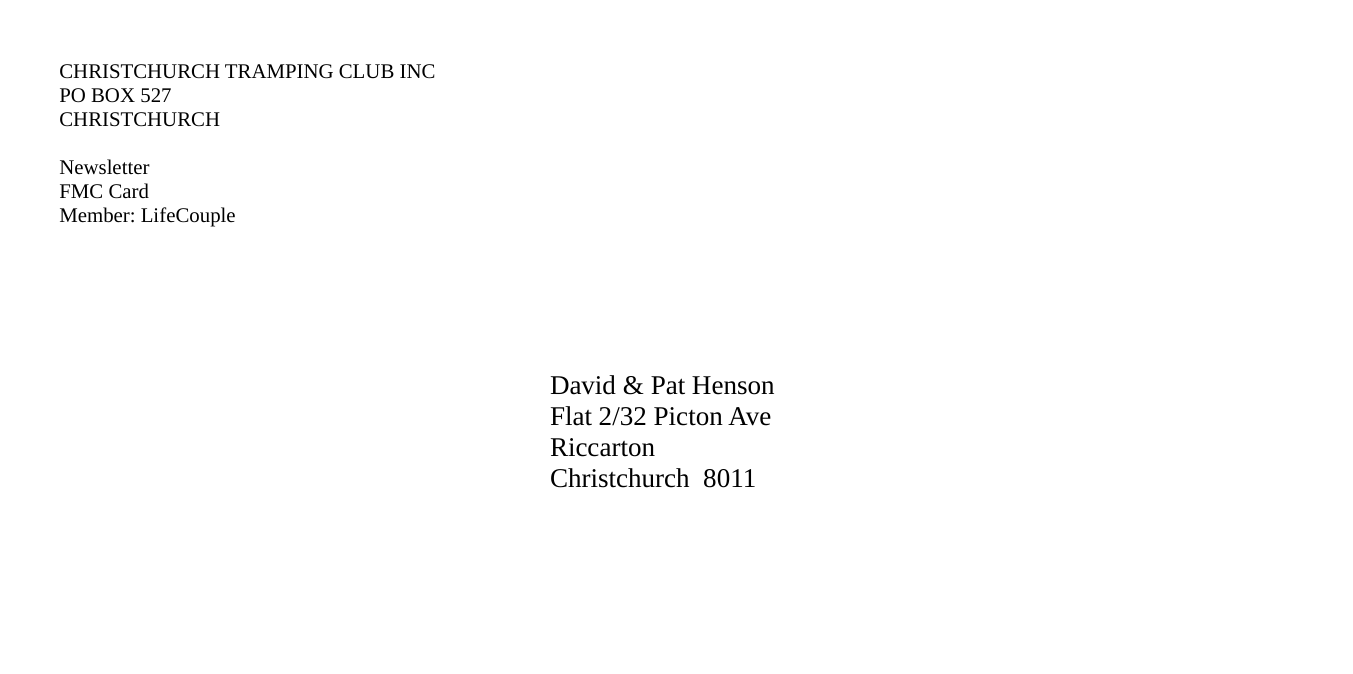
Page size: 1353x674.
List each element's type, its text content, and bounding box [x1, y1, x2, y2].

text PO BOX 527 [59, 83, 1293, 107]
text FMC Card [59, 179, 1293, 203]
text CHRISTCHURCH TRAMPING CLUB INC [59, 59, 1293, 83]
text Riccarton [550, 431, 1293, 462]
text David & Pat Henson [550, 369, 1293, 400]
text Member: LifeCouple [59, 203, 1293, 227]
text Christchurch 8011 [550, 462, 1293, 493]
text Flat 2/32 Picton Ave [550, 400, 1293, 431]
text CHRISTCHURCH [59, 107, 1293, 131]
text Newsletter [59, 155, 1293, 179]
